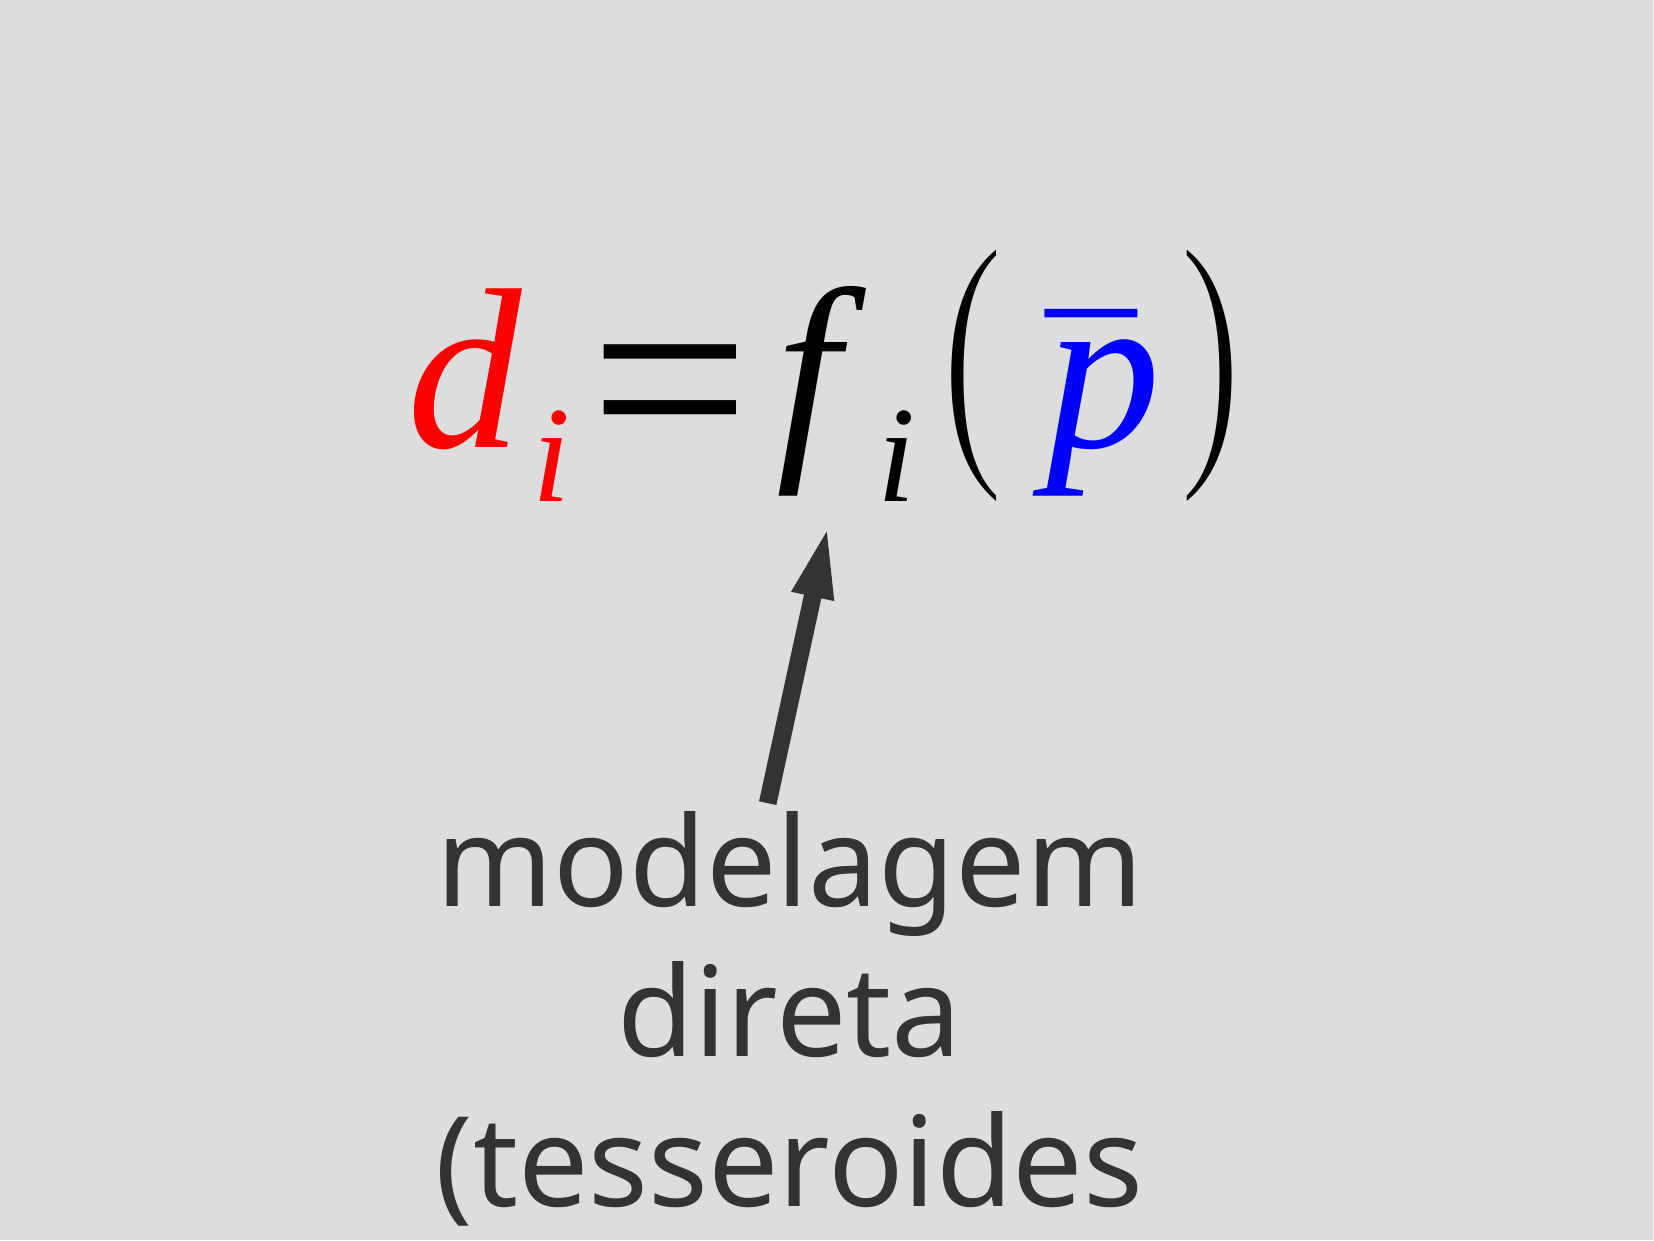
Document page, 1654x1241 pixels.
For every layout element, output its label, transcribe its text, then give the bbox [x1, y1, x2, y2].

title modelagem direta (tesseroides) [410, 767, 1170, 1123]
chart [395, 238, 1258, 532]
